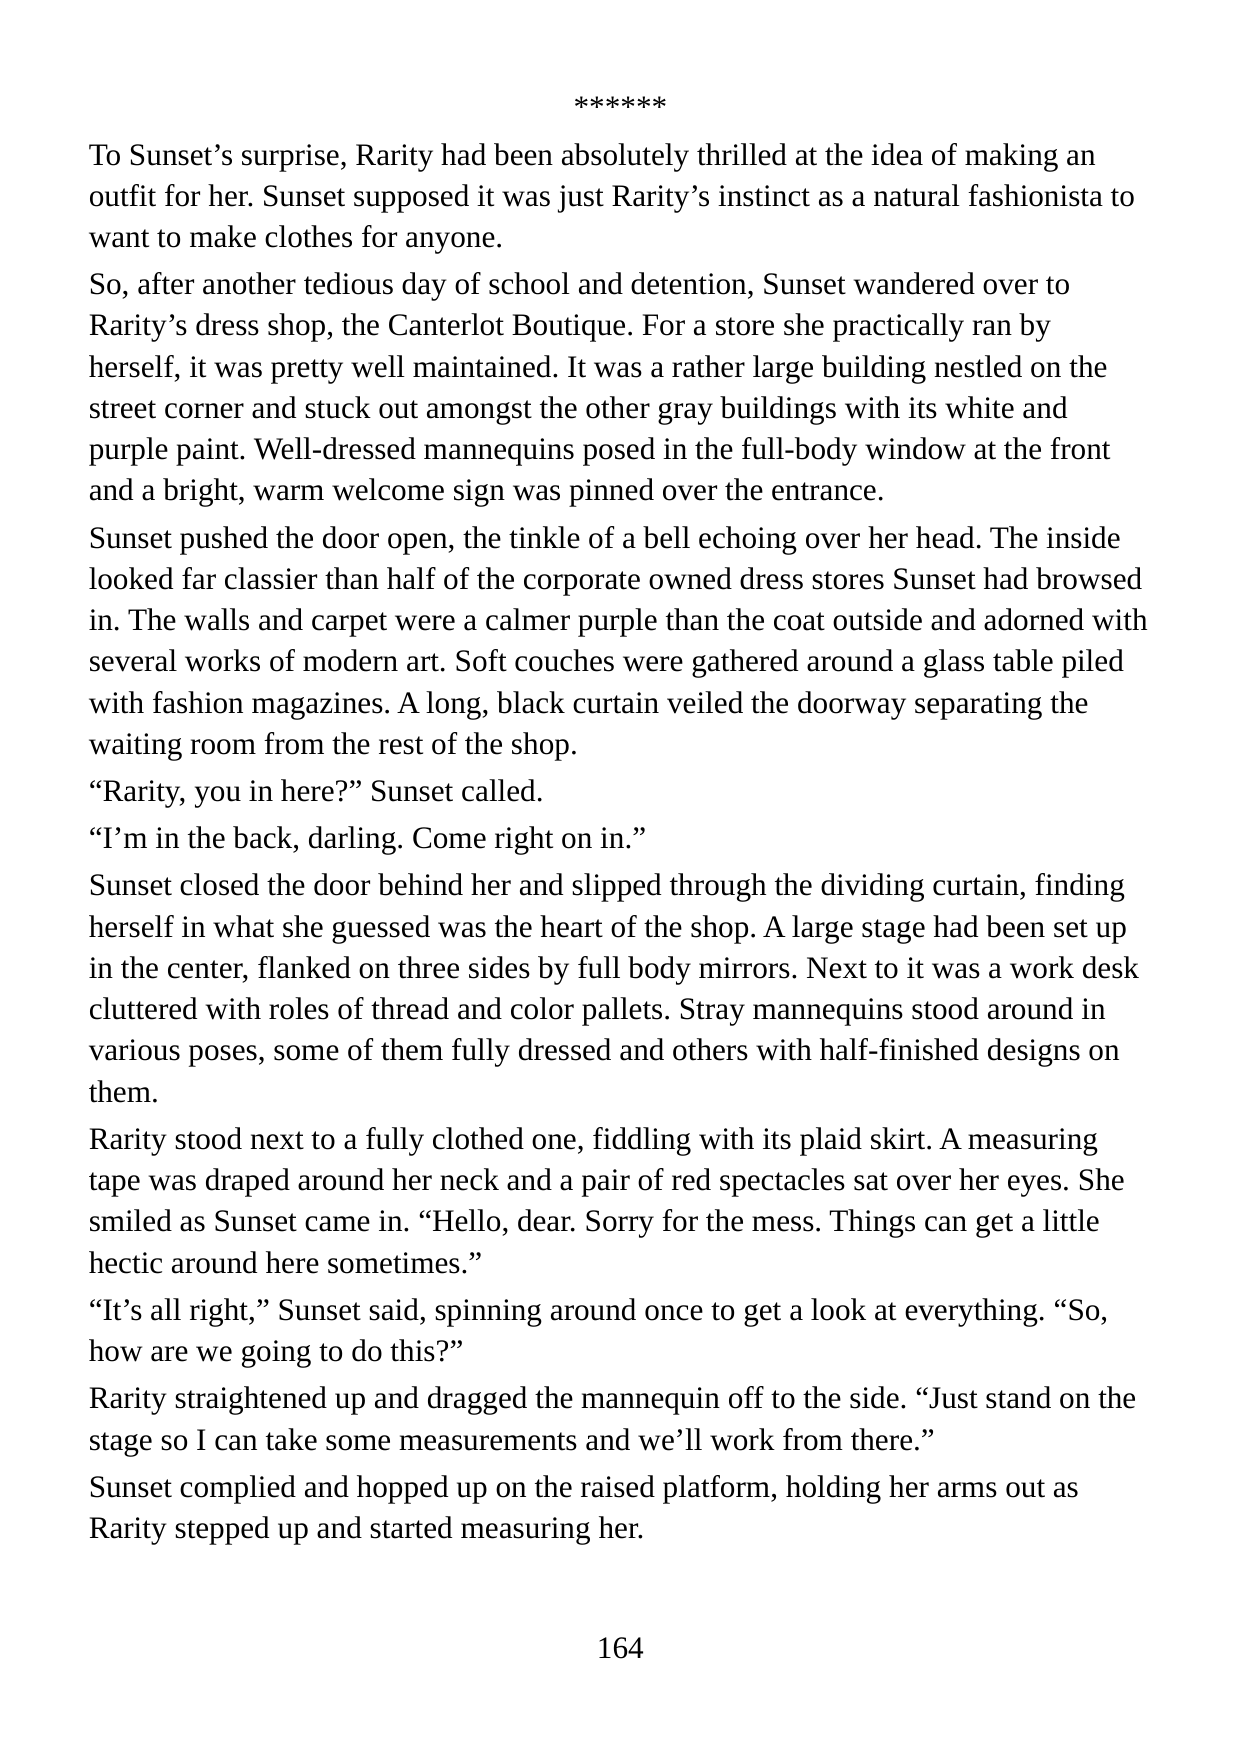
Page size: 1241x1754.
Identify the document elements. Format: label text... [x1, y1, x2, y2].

text Sunset closed the door behind her and slipped through the dividing curtain, finding herself in what she guessed was the heart of the shop. A large stage had been set up in the center, flanked on three sides by full body mirrors. Next to it was a work desk cluttered with roles of thread and color pallets. Stray mannequins stood around in various poses, some of them fully dressed and others with half-finished designs on them. [88, 867, 1152, 1109]
text Sunset pushed the door open, the tinkle of a bell echoing over her head. The inside looked far classier than half of the corporate owned dress stores Sunset had browsed in. The walls and carpet were a calmer purple than the coat outside and adorned with several works of modern art. Soft couches were gathered around a glass table piled with fashion magazines. A long, black curtain veiled the doorway separating the waiting room from the rest of the shop. [88, 519, 1152, 761]
text Rarity stood next to a fully clothed one, fiddling with its plaid skirt. A measuring tape was draped around her neck and a pair of red spectacles sat over her eyes. She smiled as Sunset came in. “Hello, dear. Sorry for the mess. Things can get a little hectic around here sometimes.” [88, 1120, 1152, 1280]
text So, after another tedious day of school and detention, Sunset wandered over to Rarity’s dress shop, the Canterlot Boutique. For a store she practically ran by herself, it was pretty well maintained. It was a rather large building nestled on the street corner and stuck out amongst the other gray buildings with its white and purple paint. Well-dressed mannequins posed in the full-body window at the front and a bright, warm welcome sign was pinned over the entrance. [88, 265, 1152, 508]
text Rarity straightened up and dragged the mannequin off to the side. “Just stand on the stage so I can take some measurements and we’ll work from there.” [88, 1379, 1152, 1457]
text ****** [88, 88, 1152, 124]
text “It’s all right,” Sunset said, spinning around once to get a look at everything. “So, how are we going to do this?” [88, 1291, 1152, 1368]
text Sunset complied and hopped up on the raised platform, holding her arms out as Rarity stepped up and started measuring her. [88, 1468, 1152, 1545]
text “Rarity, you in here?” Sunset called. [88, 772, 1152, 808]
text “I’m in the back, darling. Come right on in.” [88, 819, 1152, 855]
text To Sunset’s surprise, Rarity had been absolutely thrilled at the idea of making an outfit for her. Sunset supposed it was just Rarity’s instinct as a natural fashionista to want to make clothes for anyone. [88, 136, 1152, 254]
